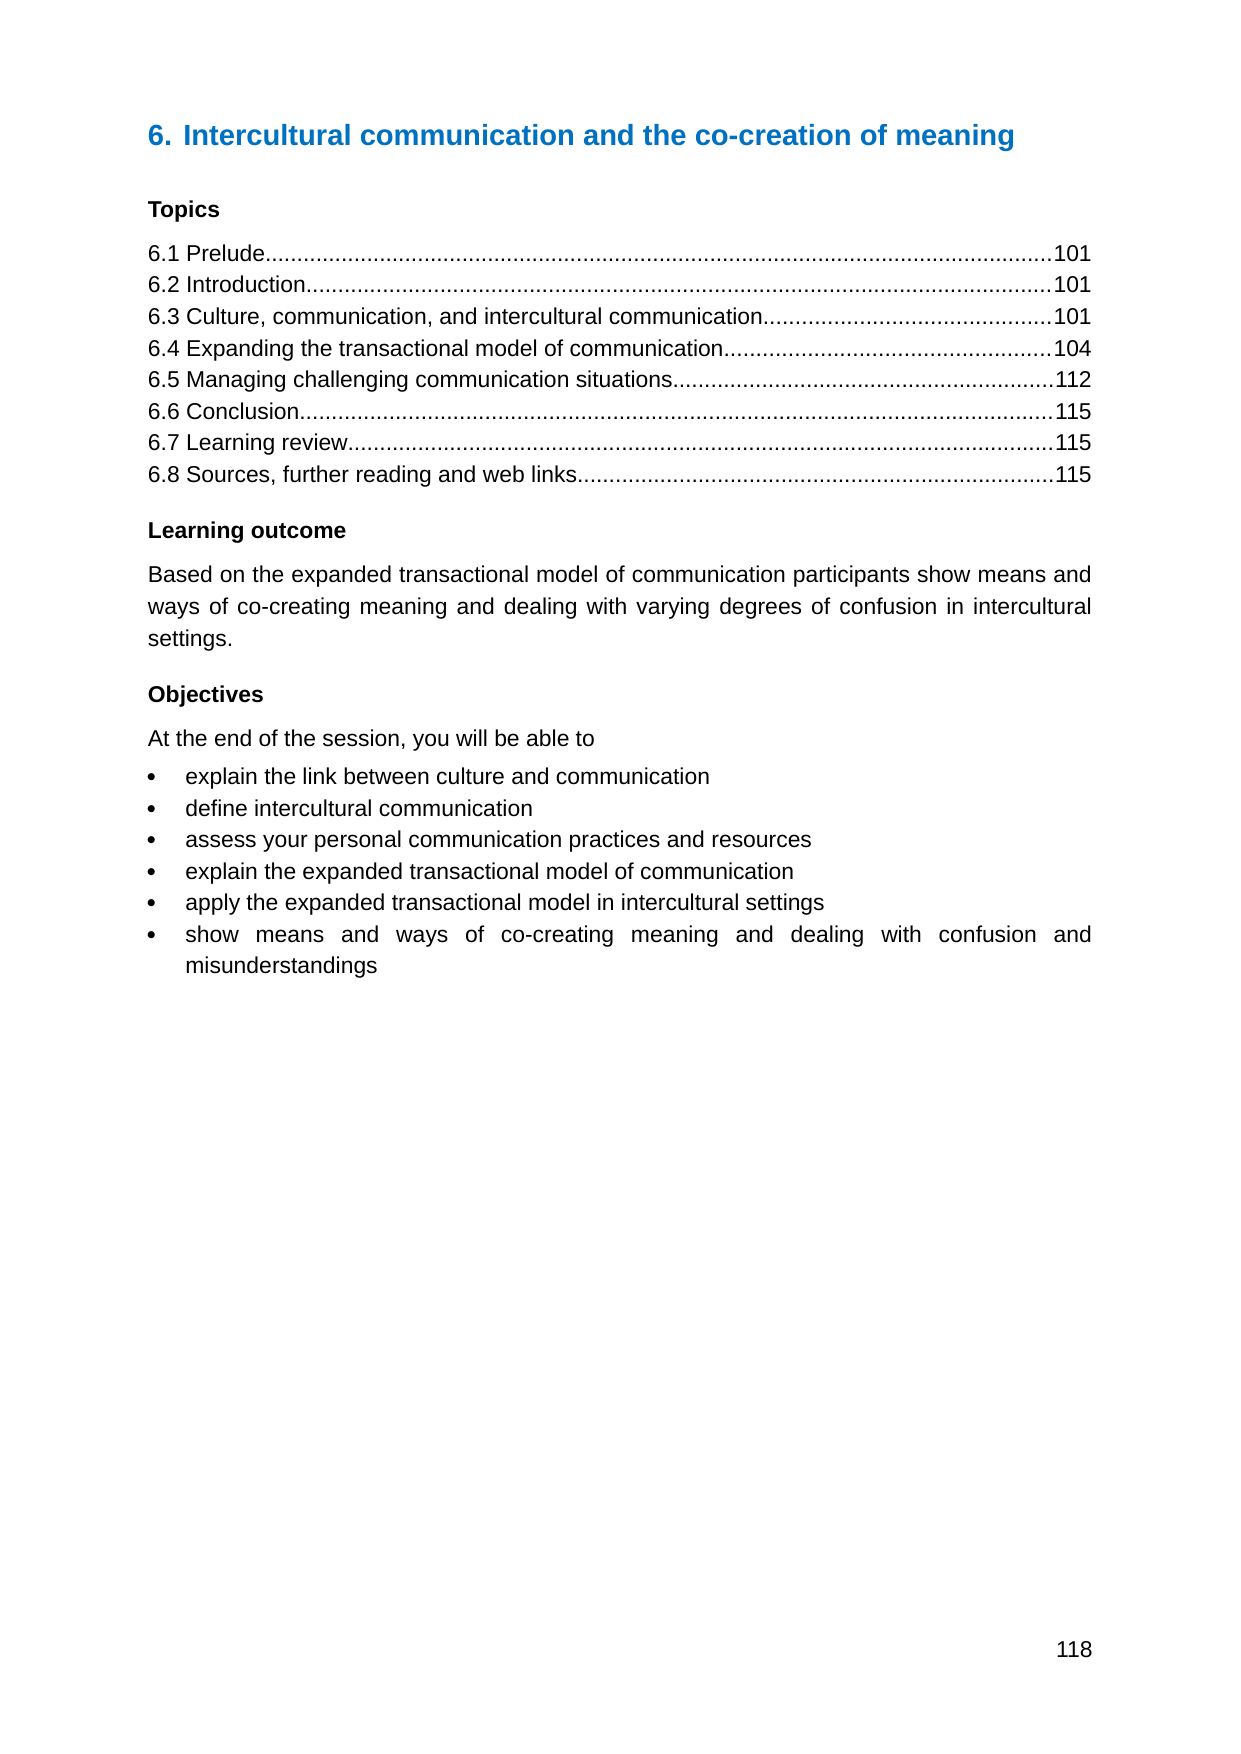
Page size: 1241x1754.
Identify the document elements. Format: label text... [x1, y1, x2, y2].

text At the end of the session, you will be able to [148, 725, 1092, 752]
text 6.6 Conclusion 115 [148, 398, 1092, 424]
list apply the expanded transactional model in intercultural settings [148, 889, 1092, 916]
text 6.3 Culture, communication, and intercultural communication 101 [148, 303, 1092, 329]
text 6.8 Sources, further reading and web links 115 [148, 461, 1092, 487]
subtitle Topics [148, 196, 1092, 222]
text Based on the expanded transactional model of communication participants show means and ways of co-creating meaning and dealing with varying degrees of confusion in intercultural settings. [148, 561, 1092, 651]
list explain the expanded transactional model of communication [148, 858, 1092, 884]
text 6.7 Learning review 115 [148, 429, 1092, 456]
list define intercultural communication [148, 794, 1092, 821]
text 6.2 Introduction 101 [148, 271, 1092, 298]
list show means and ways of co-creating meaning and dealing with confusion and misunderstandings [148, 921, 1092, 979]
subtitle Objectives [148, 681, 1092, 707]
text 6.4 Expanding the transactional model of communication 104 [148, 334, 1092, 361]
list explain the link between culture and communication [148, 763, 1092, 789]
list assess your personal communication practices and resources [148, 826, 1092, 852]
subtitle Learning outcome [148, 517, 1092, 544]
text 6.1 Prelude 101 [148, 240, 1092, 266]
text 6.5 Managing challenging communication situations 112 [148, 366, 1092, 392]
subtitle 6. Intercultural communication and the co-creation of meaning [148, 118, 1092, 152]
